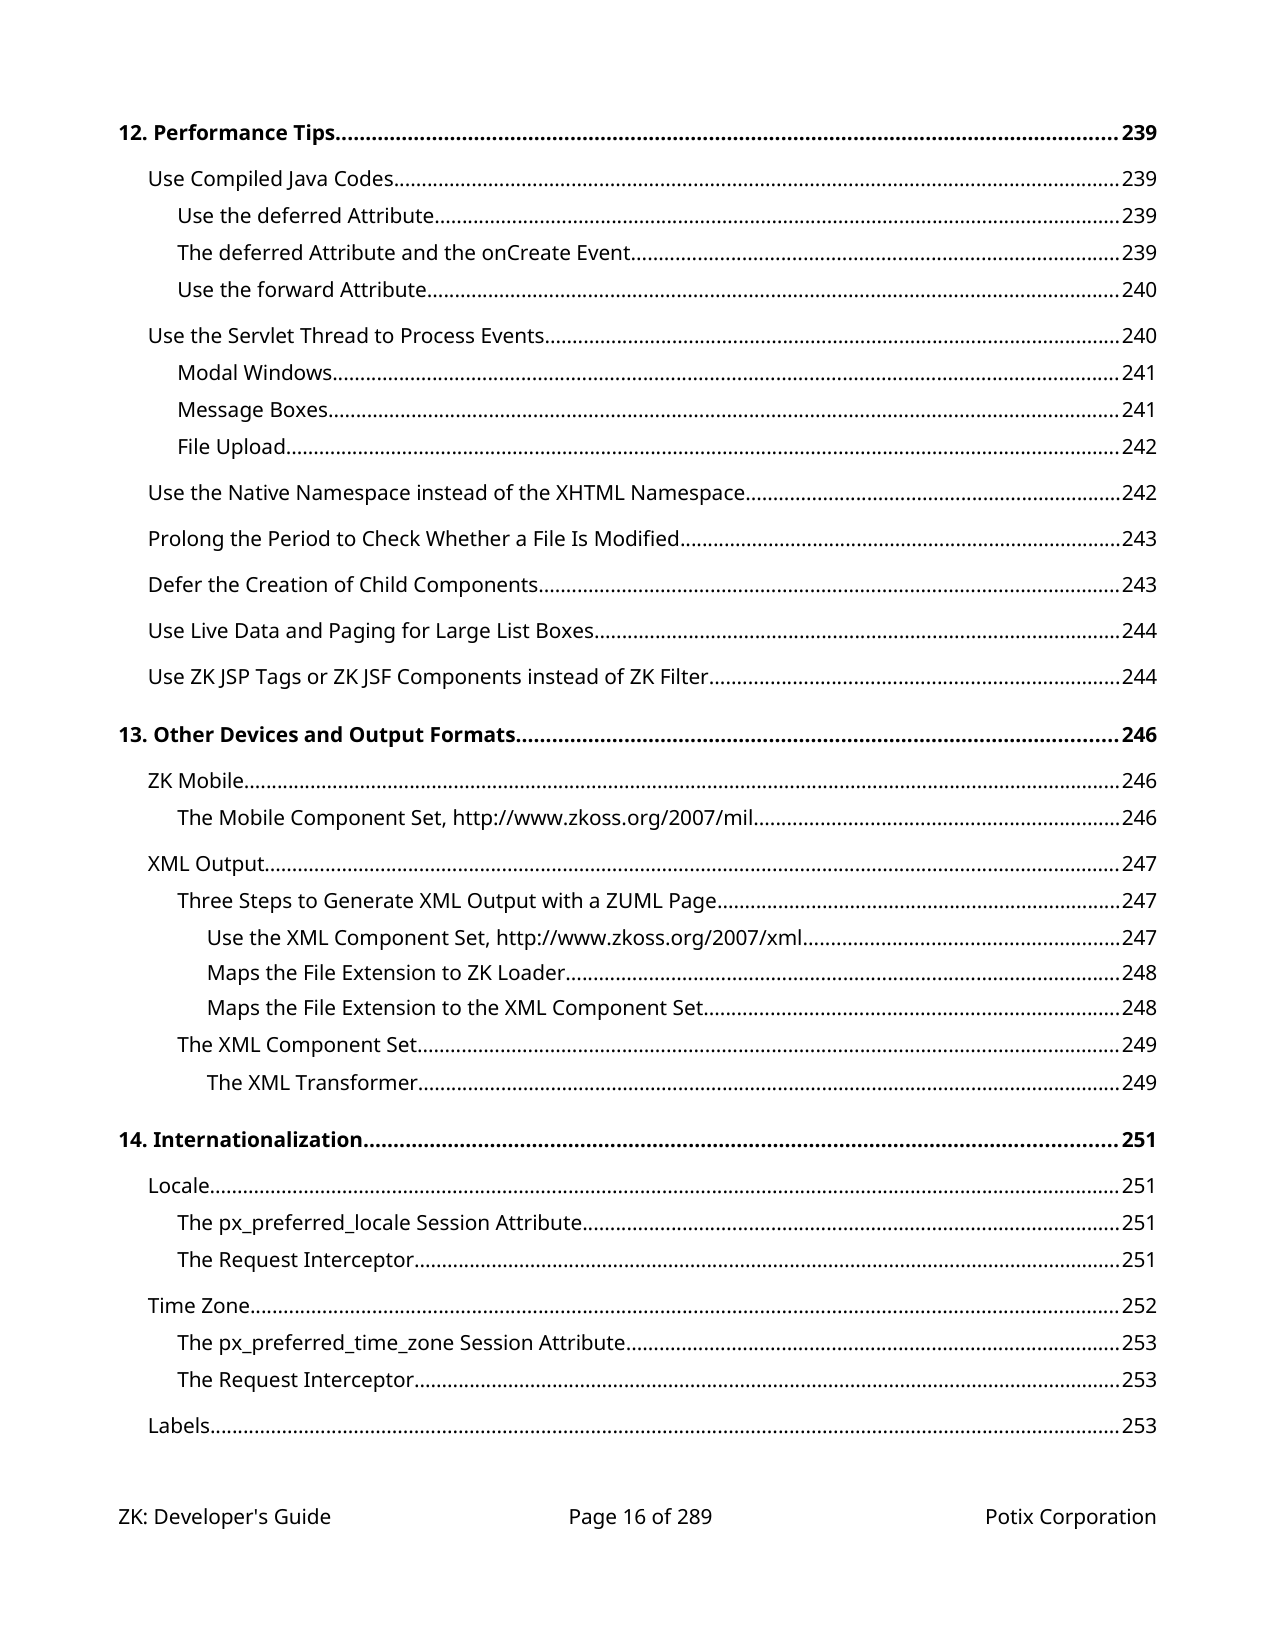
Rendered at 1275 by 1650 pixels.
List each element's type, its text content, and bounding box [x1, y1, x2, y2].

text Use the Servlet Thread to Process Events 240 [148, 321, 1157, 349]
text Three Steps to Generate XML Output with a ZUML Page 247 [177, 886, 1157, 914]
text The XML Component Set 249 [177, 1031, 1157, 1059]
text The deferred Attribute and the onCreate Event 239 [177, 238, 1157, 266]
text Maps the File Extension to the XML Component Set 248 [207, 993, 1157, 1022]
text Modal Windows 241 [177, 358, 1157, 387]
text The Mobile Component Set, http://www.zkoss.org/2007/mil 246 [177, 803, 1157, 831]
text The Request Interceptor 251 [177, 1245, 1157, 1274]
text Labels 253 [148, 1411, 1157, 1440]
text Use the XML Component Set, http://www.zkoss.org/2007/xml 247 [207, 923, 1157, 951]
text The XML Transformer 249 [207, 1068, 1157, 1096]
text ZK Mobile 246 [148, 766, 1157, 794]
text Message Boxes 241 [177, 395, 1157, 424]
text 12. Performance Tips 239 [118, 118, 1157, 146]
text The Request Interceptor 253 [177, 1366, 1157, 1394]
text XML Output 247 [148, 849, 1157, 877]
text Maps the File Extension to ZK Loader 248 [207, 958, 1157, 986]
text Use the deferred Attribute 239 [177, 201, 1157, 229]
text 13. Other Devices and Output Formats 246 [118, 720, 1157, 748]
text The px_preferred_time_zone Session Attribute 253 [177, 1328, 1157, 1357]
text Prolong the Period to Check Whether a File Is Modified 243 [148, 524, 1157, 553]
text Use the Native Namespace instead of the XHTML Namespace 242 [148, 478, 1157, 507]
text Locale 251 [148, 1171, 1157, 1199]
text Use ZK JSP Tags or ZK JSF Components instead of ZK Filter 244 [148, 662, 1157, 690]
text 14. Internationalization 251 [118, 1125, 1157, 1153]
text Defer the Creation of Child Components 243 [148, 570, 1157, 598]
text Time Zone 252 [148, 1291, 1157, 1319]
text Use Compiled Java Codes 239 [148, 164, 1157, 192]
text File Upload 242 [177, 432, 1157, 461]
text Use Live Data and Paging for Large List Boxes 244 [148, 616, 1157, 644]
text The px_preferred_locale Session Attribute 251 [177, 1208, 1157, 1237]
text Use the forward Attribute 240 [177, 275, 1157, 303]
